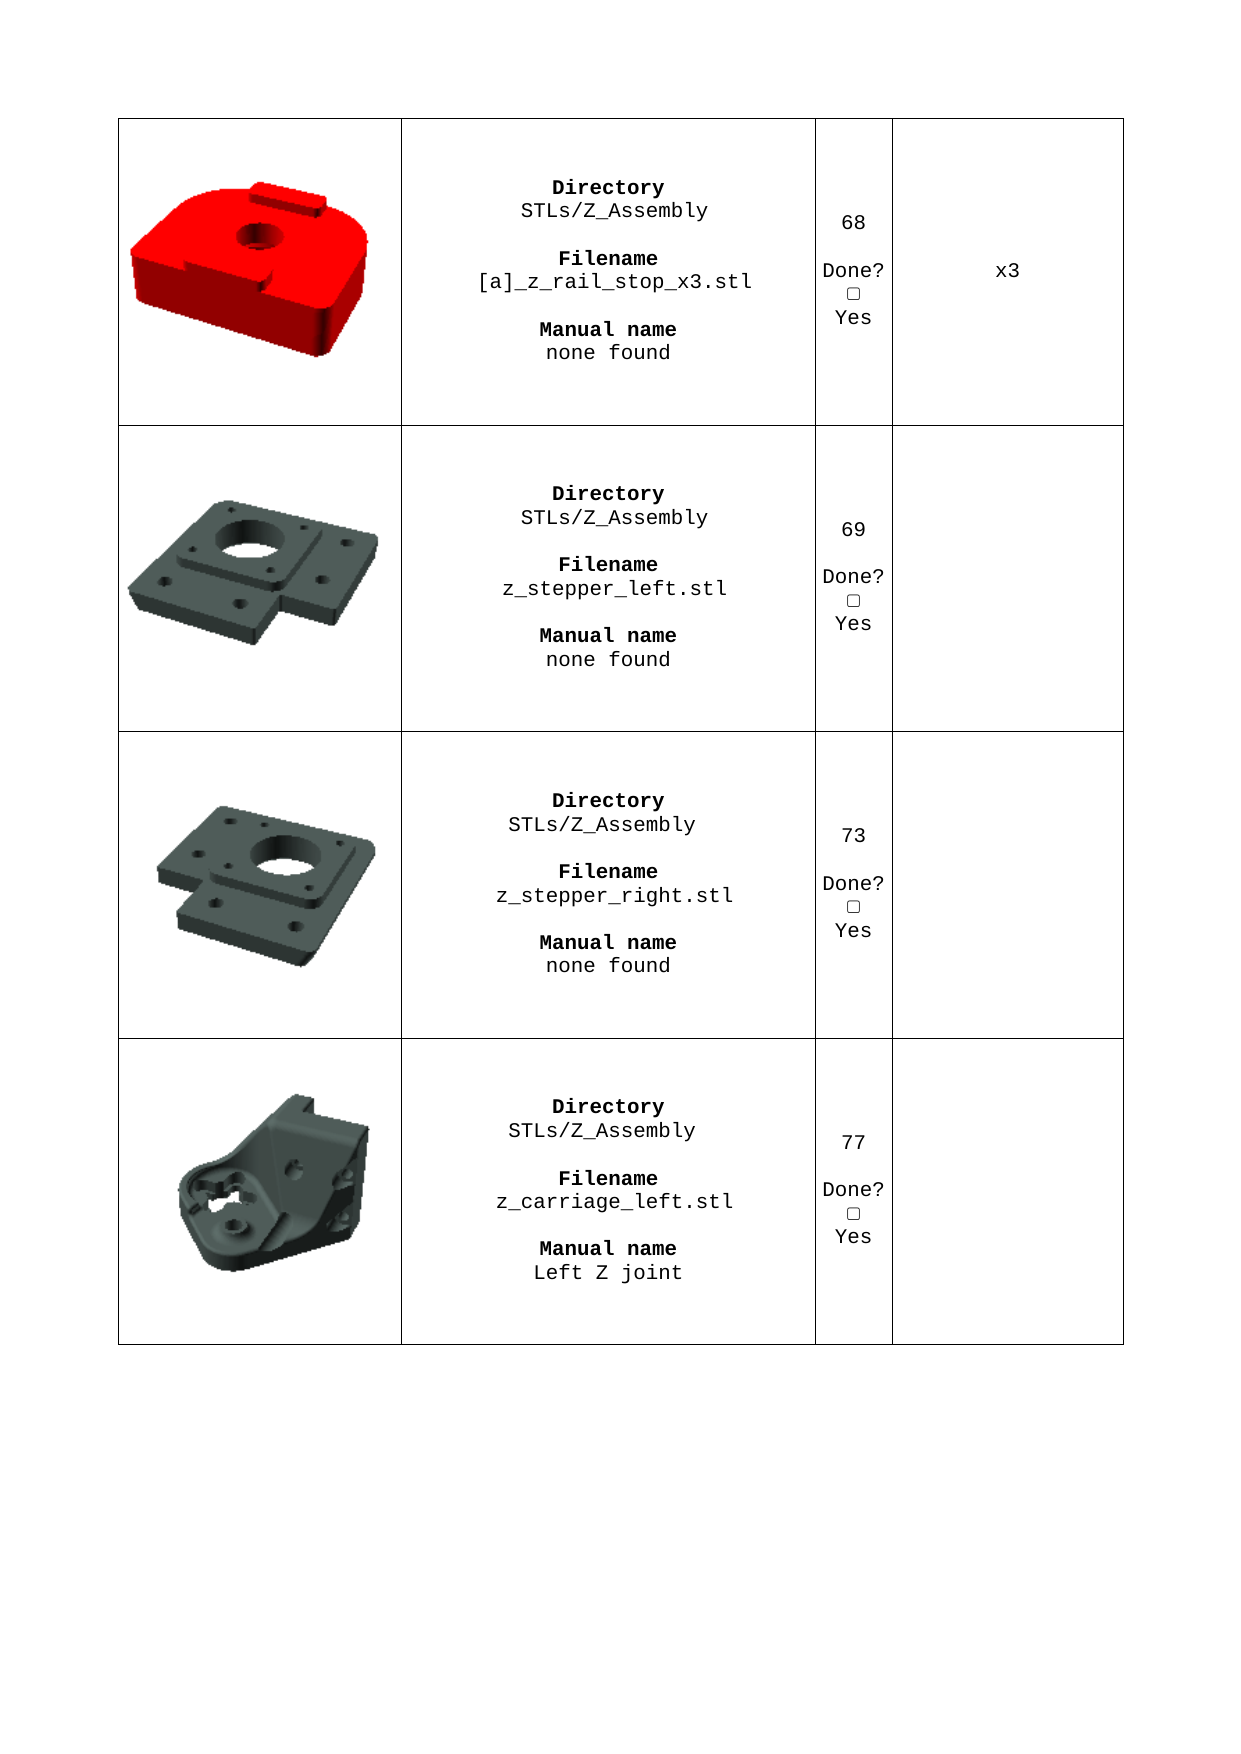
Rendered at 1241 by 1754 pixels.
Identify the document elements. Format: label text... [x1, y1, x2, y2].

table_cell [119, 1039, 401, 1344]
table_cell [893, 1039, 1123, 1344]
table_cell [893, 732, 1123, 1038]
table_cell [119, 732, 401, 1038]
picture [121, 734, 398, 1012]
table_cell [119, 119, 401, 425]
table_cell x3 [893, 119, 1123, 425]
table_cell Directory STLs/Z_Assembly Filename [a]_z_rail_stop_x3.stl Manual name none found [402, 119, 815, 425]
table_cell Directory STLs/Z_Assembly Filename z_carriage_left.stl Manual name Left Z joint [402, 1039, 815, 1344]
table_cell [893, 426, 1123, 731]
picture [121, 427, 398, 705]
picture [121, 121, 398, 399]
table_cell [119, 426, 401, 731]
table_cell Directory STLs/Z_Assembly Filename z_stepper_right.stl Manual name none found [402, 732, 815, 1038]
table_cell 73 Done? ▢ Yes [816, 732, 892, 1038]
table_cell 68 Done? ▢ Yes [816, 119, 892, 425]
table_cell 69 Done? ▢ Yes [816, 426, 892, 731]
table_cell 77 Done? ▢ Yes [816, 1039, 892, 1344]
table_cell Directory STLs/Z_Assembly Filename z_stepper_left.stl Manual name none found [402, 426, 815, 731]
picture [121, 1040, 398, 1318]
